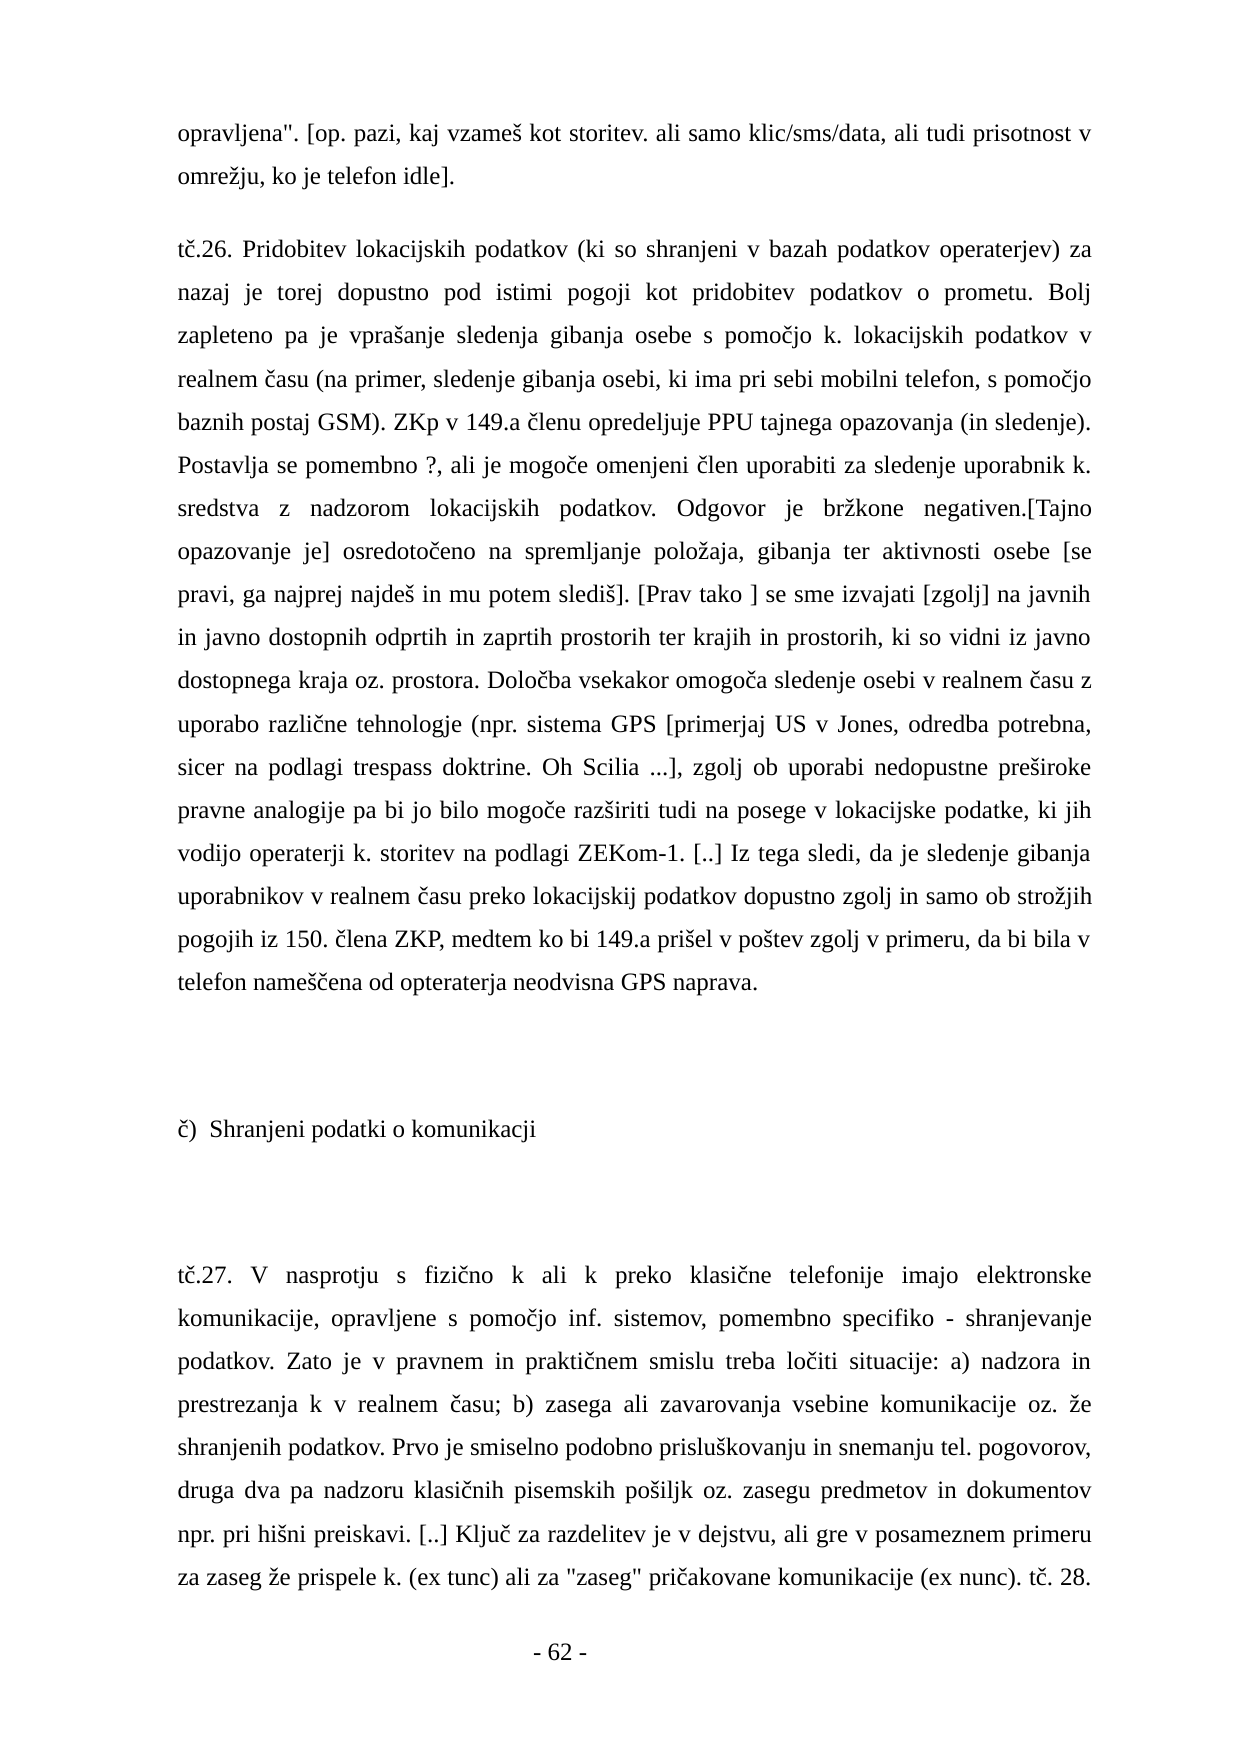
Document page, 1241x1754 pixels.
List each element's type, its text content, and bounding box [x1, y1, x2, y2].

text tč.26. Pridobitev lokacijskih podatkov (ki so shranjeni v bazah podatkov operaterjev) za nazaj je torej dopustno pod istimi pogoji kot pridobitev podatkov o prometu. Bolj zapleteno pa je vprašanje sledenja gibanja osebe s pomočjo k. lokacijskih podatkov v realnem času (na primer, sledenje gibanja osebi, ki ima pri sebi mobilni telefon, s pomočjo baznih postaj GSM). ZKp v 149.a členu opredeljuje PPU tajnega opazovanja (in sledenje). Postavlja se pomembno ?, ali je mogoče omenjeni člen uporabiti za sledenje uporabnik k. sredstva z nadzorom lokacijskih podatkov. Odgovor je bržkone negativen.[Tajno opazovanje je] osredotočeno na spremljanje položaja, gibanja ter aktivnosti osebe [se pravi, ga najprej najdeš in mu potem slediš]. [Prav tako ] se sme izvajati [zgolj] na javnih in javno dostopnih odprtih in zaprtih prostorih ter krajih in prostorih, ki so vidni iz javno dostopnega kraja oz. prostora. Določba vsekakor omogoča sledenje osebi v realnem času z uporabo različne tehnologje (npr. sistema GPS [primerjaj US v Jones, odredba potrebna, sicer na podlagi trespass doktrine. Oh Scilia ...], zgolj ob uporabi nedopustne preširoke pravne analogije pa bi jo bilo mogoče razširiti tudi na posege v lokacijske podatke, ki jih vodijo operaterji k. storitev na podlagi ZEKom-1. [..] Iz tega sledi, da je sledenje gibanja uporabnikov v realnem času preko lokacijskij podatkov dopustno zgolj in samo ob strožjih pogojih iz 150. člena ZKP, medtem ko bi 149.a prišel v poštev zgolj v primeru, da bi bila v telefon nameščena od opteraterja neodvisna GPS naprava. [177, 234, 1093, 996]
text tč.27. V nasprotju s fizično k ali k preko klasične telefonije imajo elektronske komunikacije, opravljene s pomočjo inf. sistemov, pomembno specifiko - shranjevanje podatkov. Zato je v pravnem in praktičnem smislu treba ločiti situacije: a) nadzora in prestrezanja k v realnem času; b) zasega ali zavarovanja vsebine komunikacije oz. že shranjenih podatkov. Prvo je smiselno podobno prisluškovanju in snemanju tel. pogovorov, druga dva pa nadzoru klasičnih pisemskih pošiljk oz. zasegu predmetov in dokumentov npr. pri hišni preiskavi. [..] Ključ za razdelitev je v dejstvu, ali gre v posameznem primeru za zaseg že prispele k. (ex tunc) ali za "zaseg" pričakovane komunikacije (ex nunc). tč. 28. [177, 1260, 1093, 1591]
text opravljena". [op. pazi, kaj vzameš kot storitev. ali samo klic/sms/data, ali tudi prisotnost v omrežju, ko je telefon idle]. [177, 118, 1093, 190]
text č) Shranjeni podatki o komunikacji [177, 1114, 1093, 1142]
